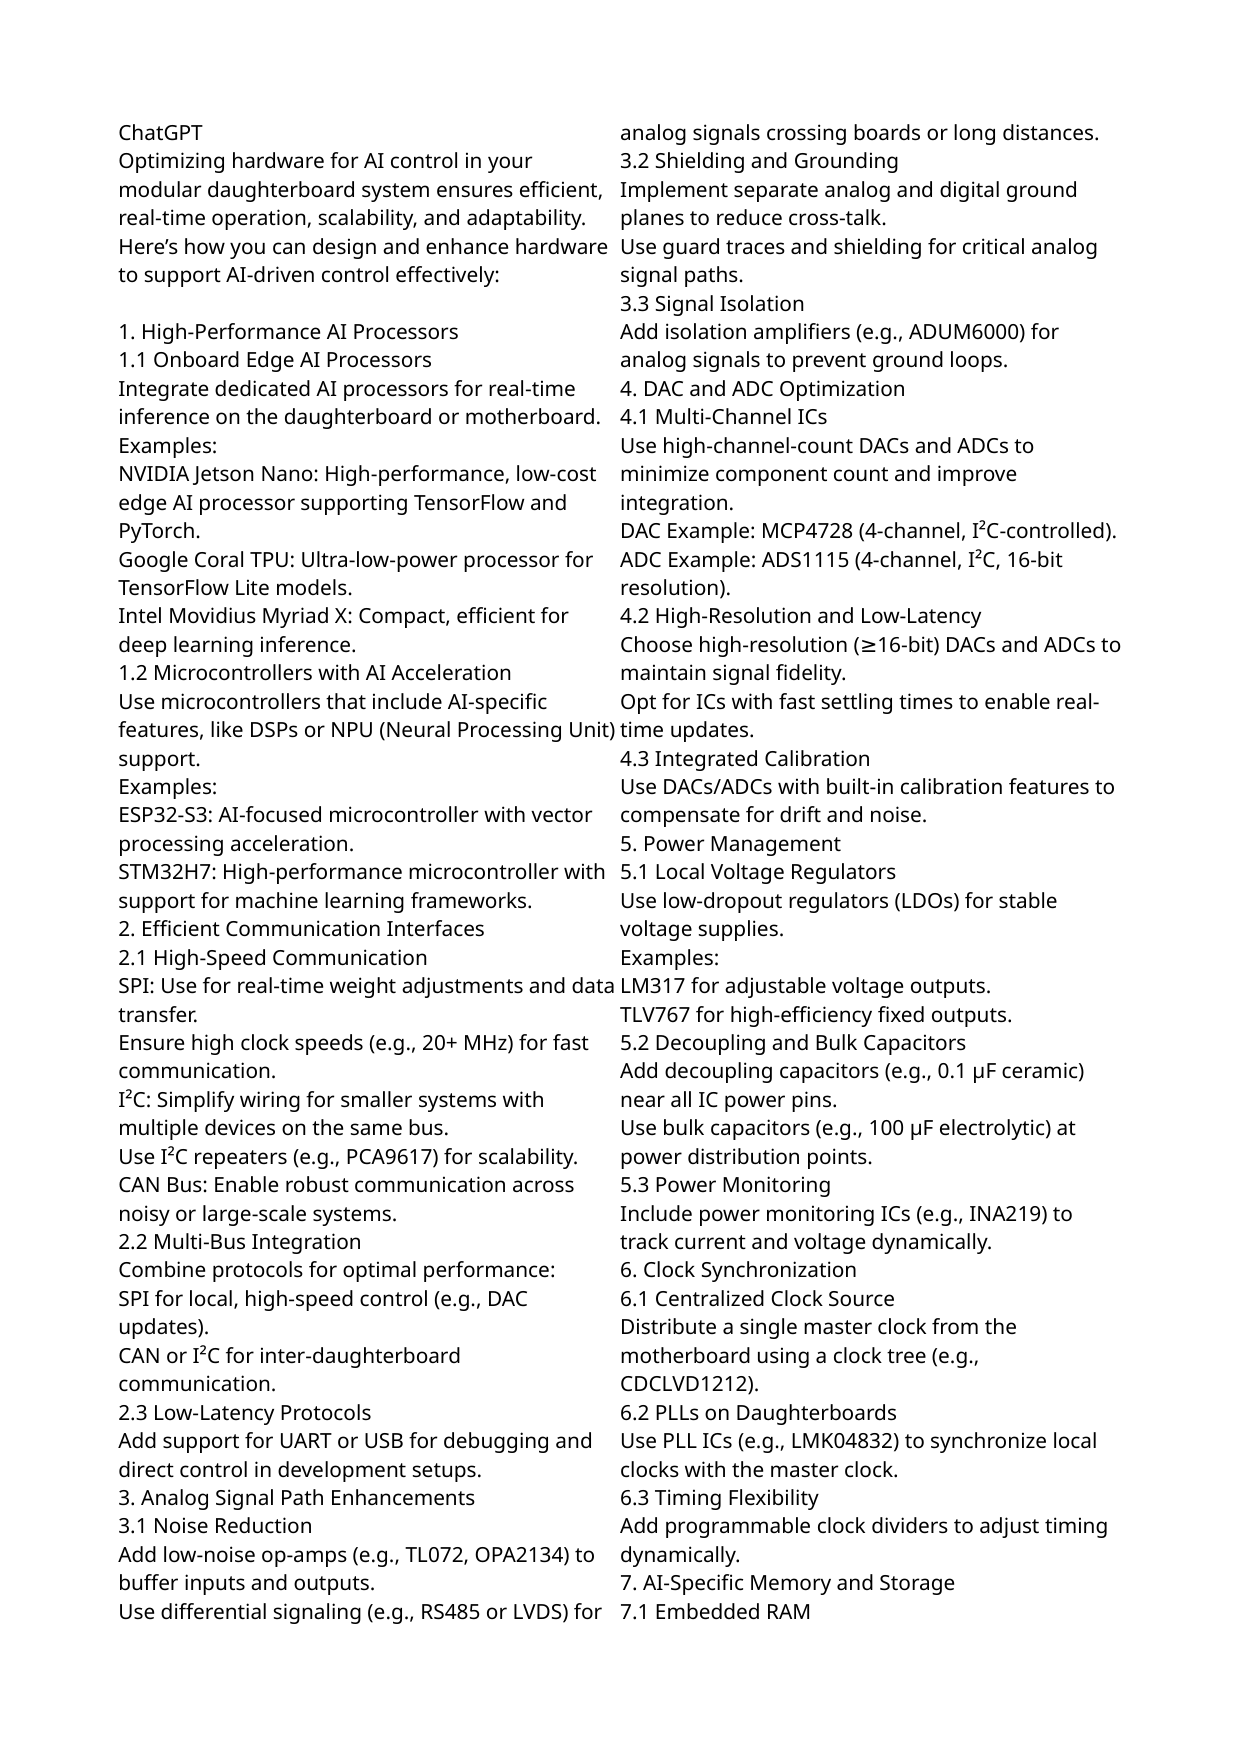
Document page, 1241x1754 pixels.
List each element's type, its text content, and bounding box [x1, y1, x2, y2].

text 2.3 Low-Latency Protocols [118, 1398, 620, 1426]
text Use guard traces and shielding for critical analog signal paths. [620, 232, 1122, 289]
text Use microcontrollers that include AI-specific features, like DSPs or NPU (Neural Processing Unit) support. [118, 687, 620, 772]
text Use differential signaling (e.g., RS485 or LVDS) for [118, 1597, 620, 1625]
text I²C: Simplify wiring for smaller systems with multiple devices on the same bus. [118, 1085, 620, 1142]
text DAC Example: MCP4728 (4-channel, I²C-controlled). [620, 516, 1122, 545]
text ESP32-S3: AI-focused microcontroller with vector processing acceleration. [118, 801, 620, 857]
text 5. Power Management [620, 829, 1122, 857]
text Use DACs/ADCs with built-in calibration features to compensate for drift and noise. [620, 772, 1122, 829]
text 7.1 Embedded RAM [620, 1597, 1122, 1625]
text Add isolation amplifiers (e.g., ADUM6000) for analog signals to prevent ground loops. [620, 317, 1122, 374]
text Add support for UART or USB for debugging and direct control in development setups. [118, 1426, 620, 1483]
text 3.2 Shielding and Grounding [620, 147, 1122, 175]
text 4.1 Multi-Channel ICs [620, 402, 1122, 431]
text Use bulk capacitors (e.g., 100 µF electrolytic) at power distribution points. [620, 1113, 1122, 1170]
text Add programmable clock dividers to adjust timing dynamically. [620, 1512, 1122, 1568]
text SPI: Use for real-time weight adjustments and data transfer. [118, 971, 620, 1028]
text Include power monitoring ICs (e.g., INA219) to track current and voltage dynamically. [620, 1199, 1122, 1256]
text 4.3 Integrated Calibration [620, 744, 1122, 772]
text 1. High-Performance AI Processors [118, 317, 620, 346]
text Choose high-resolution (≥16-bit) DACs and ADCs to maintain signal fidelity. [620, 630, 1122, 687]
text Examples: [620, 943, 1122, 971]
text Combine protocols for optimal performance: [118, 1256, 620, 1284]
text Use high-channel-count DACs and ADCs to minimize component count and improve integration. [620, 431, 1122, 516]
text 5.3 Power Monitoring [620, 1170, 1122, 1199]
text 6.1 Centralized Clock Source [620, 1284, 1122, 1312]
text NVIDIA Jetson Nano: High-performance, low-cost edge AI processor supporting TensorFlow and PyTorch. [118, 459, 620, 545]
text 4. DAC and ADC Optimization [620, 374, 1122, 402]
text 3. Analog Signal Path Enhancements [118, 1483, 620, 1512]
text Implement separate analog and digital ground planes to reduce cross-talk. [620, 175, 1122, 232]
text Google Coral TPU: Ultra-low-power processor for TensorFlow Lite models. [118, 545, 620, 602]
text SPI for local, high-speed control (e.g., DAC updates). [118, 1284, 620, 1341]
text 2.2 Multi-Bus Integration [118, 1227, 620, 1256]
text 6.2 PLLs on Daughterboards [620, 1398, 1122, 1426]
text Add decoupling capacitors (e.g., 0.1 µF ceramic) near all IC power pins. [620, 1057, 1122, 1113]
text TLV767 for high-efficiency fixed outputs. [620, 1000, 1122, 1028]
text 6. Clock Synchronization [620, 1256, 1122, 1284]
text Use I²C repeaters (e.g., PCA9617) for scalability. [118, 1142, 620, 1170]
text Distribute a single master clock from the motherboard using a clock tree (e.g., CDCLVD1212). [620, 1312, 1122, 1398]
text 5.1 Local Voltage Regulators [620, 857, 1122, 886]
text Examples: [118, 431, 620, 459]
text 1.1 Onboard Edge AI Processors [118, 346, 620, 374]
text Integrate dedicated AI processors for real-time inference on the daughterboard or motherboard. [118, 374, 620, 431]
text 2. Efficient Communication Interfaces [118, 914, 620, 943]
text 4.2 High-Resolution and Low-Latency [620, 602, 1122, 630]
text analog signals crossing boards or long distances. [620, 118, 1122, 147]
text 7. AI-Specific Memory and Storage [620, 1568, 1122, 1597]
text Intel Movidius Myriad X: Compact, efficient for deep learning inference. [118, 602, 620, 658]
text Use low-dropout regulators (LDOs) for stable voltage supplies. [620, 886, 1122, 943]
text Add low-noise op-amps (e.g., TL072, OPA2134) to buffer inputs and outputs. [118, 1540, 620, 1597]
text ADC Example: ADS1115 (4-channel, I²C, 16-bit resolution). [620, 545, 1122, 602]
text CAN or I²C for inter-daughterboard communication. [118, 1341, 620, 1398]
text 3.3 Signal Isolation [620, 289, 1122, 317]
text 5.2 Decoupling and Bulk Capacitors [620, 1028, 1122, 1057]
text 6.3 Timing Flexibility [620, 1483, 1122, 1512]
text Use PLL ICs (e.g., LMK04832) to synchronize local clocks with the master clock. [620, 1426, 1122, 1483]
text CAN Bus: Enable robust communication across noisy or large-scale systems. [118, 1170, 620, 1227]
text LM317 for adjustable voltage outputs. [620, 971, 1122, 1000]
text Optimizing hardware for AI control in your modular daughterboard system ensures efficient, real-time operation, scalability, and adaptability. Here’s how you can design and enhance hardware to support AI-driven control effectively: [118, 147, 620, 289]
text STM32H7: High-performance microcontroller with support for machine learning frameworks. [118, 857, 620, 914]
text Opt for ICs with fast settling times to enable real-time updates. [620, 687, 1122, 744]
text ChatGPT [118, 118, 620, 147]
text Examples: [118, 772, 620, 801]
text 1.2 Microcontrollers with AI Acceleration [118, 658, 620, 687]
text 2.1 High-Speed Communication [118, 943, 620, 971]
text Ensure high clock speeds (e.g., 20+ MHz) for fast communication. [118, 1028, 620, 1085]
text 3.1 Noise Reduction [118, 1512, 620, 1540]
